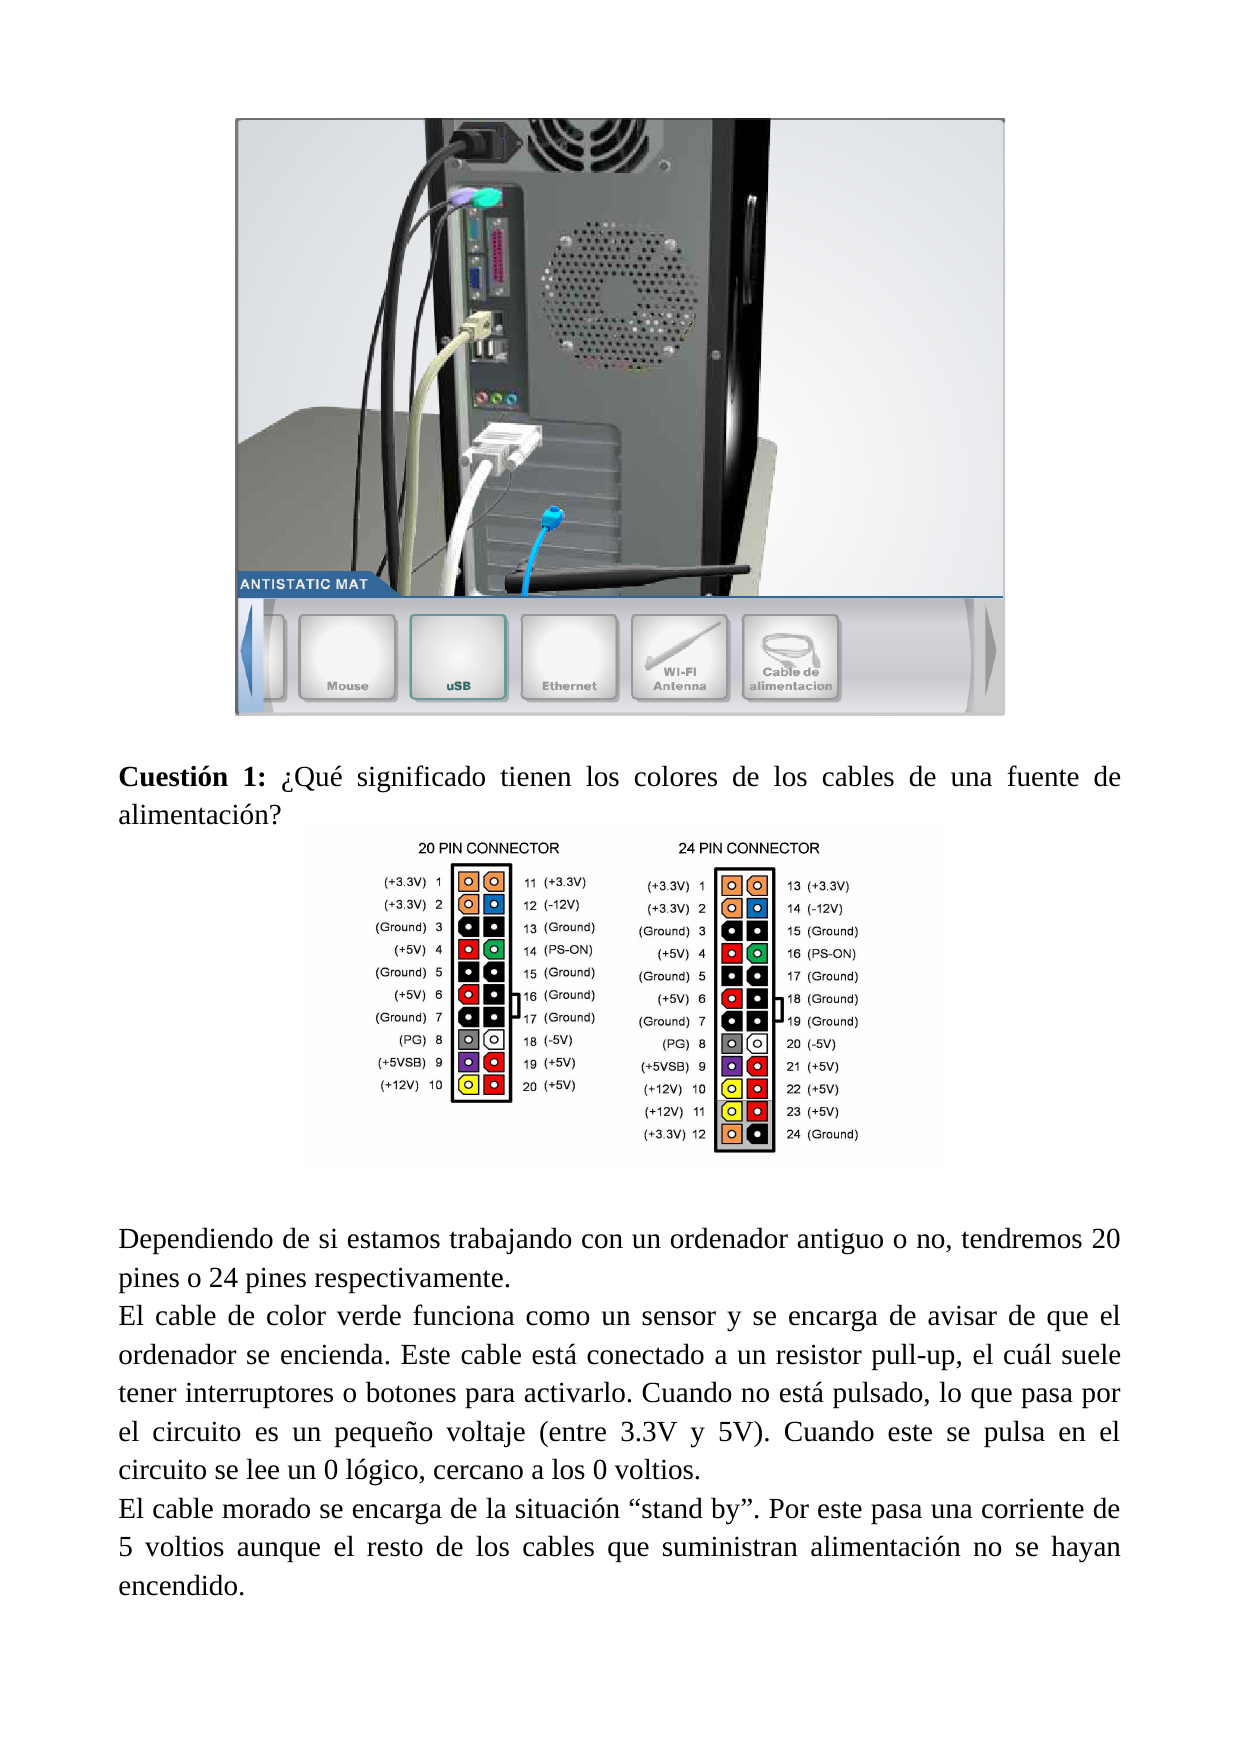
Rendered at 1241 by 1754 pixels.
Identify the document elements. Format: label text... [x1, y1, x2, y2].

picture [303, 821, 946, 1172]
text Cuestión 1: ¿Qué significado tienen los colores de los cables de una fuente de alimentación? [118, 759, 1122, 831]
text El cable morado se encarga de la situación “stand by”. Por este pasa una corriente de 5 voltios aunque el resto de los cables que suministran alimentación no se hayan encendido. [118, 1491, 1122, 1602]
text Dependiendo de si estamos trabajando con un ordenador antiguo o no, tendremos 20 pines o 24 pines respectivamente. [118, 1221, 1122, 1293]
picture [235, 118, 1006, 716]
text El cable de color verde funciona como un sensor y se encarga de avisar de que el ordenador se encienda. Este cable está conectado a un resistor pull-up, el cuál suele tener interruptores o botones para activarlo. Cuando no está pulsado, lo que pasa por el circuito es un pequeño voltaje (entre 3.3V y 5V). Cuando este se pulsa en el circuito se lee un 0 lógico, cercano a los 0 voltios. [118, 1298, 1122, 1486]
